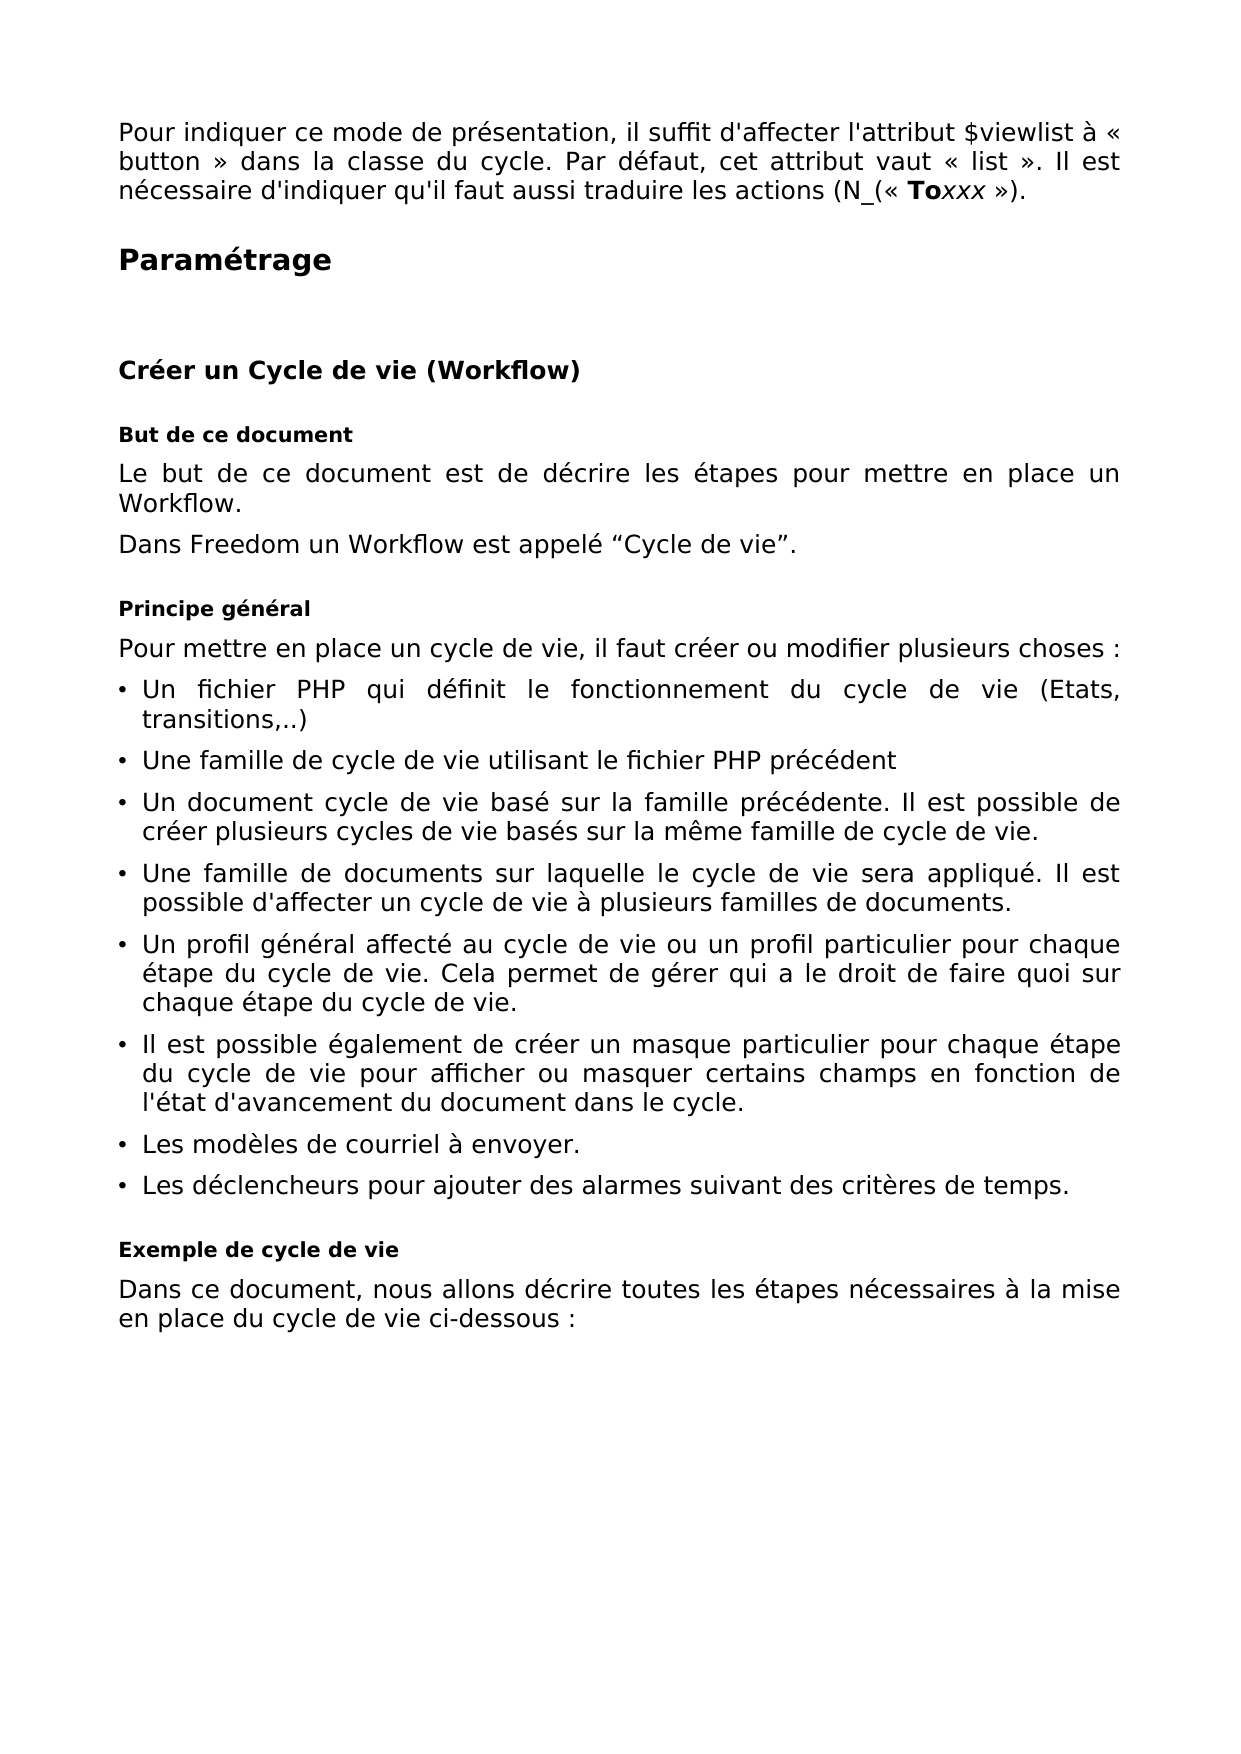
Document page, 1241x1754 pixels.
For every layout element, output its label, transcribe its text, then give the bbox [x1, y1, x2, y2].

list Il est possible également de créer un masque particulier pour chaque étape du cycle de vie pour afficher ou masquer certains champs en fonction de l'état d'avancement du document dans le cycle. [118, 1030, 1122, 1117]
list Un document cycle de vie basé sur la famille précédente. Il est possible de créer plusieurs cycles de vie basés sur la même famille de cycle de vie. [118, 788, 1122, 846]
list Les déclencheurs pour ajouter des alarmes suivant des critères de temps. [118, 1171, 1122, 1201]
list Les modèles de courriel à envoyer. [118, 1130, 1122, 1159]
subtitle Créer un Cycle de vie (Workflow) [118, 356, 1122, 385]
text Pour mettre en place un cycle de vie, il faut créer ou modifier plusieurs choses : [118, 634, 1122, 663]
subtitle Principe général [118, 597, 1122, 621]
list Une famille de documents sur laquelle le cycle de vie sera appliqué. Il est possible d'affecter un cycle de vie à plusieurs familles de documents. [118, 859, 1122, 917]
text Dans ce document, nous allons décrire toutes les étapes nécessaires à la mise en place du cycle de vie ci-dessous : [118, 1275, 1122, 1333]
list Une famille de cycle de vie utilisant le fichier PHP précédent [118, 746, 1122, 776]
list Un fichier PHP qui définit le fonctionnement du cycle de vie (Etats, transitions,..) [118, 676, 1122, 734]
subtitle But de ce document [118, 423, 1122, 447]
text Dans Freedom un Workflow est appelé “Cycle de vie”. [118, 531, 1122, 560]
text Le but de ce document est de décrire les étapes pour mettre en place un Workflow. [118, 460, 1122, 518]
list Un profil général affecté au cycle de vie ou un profil particulier pour chaque étape du cycle de vie. Cela permet de gérer qui a le droit de faire quoi sur chaque étape du cycle de vie. [118, 930, 1122, 1017]
subtitle Exemple de cycle de vie [118, 1238, 1122, 1262]
text Pour indiquer ce mode de présentation, il suffit d'affecter l'attribut $viewlist à « button » dans la classe du cycle. Par défaut, cet attribut vaut « list ». Il est nécessaire d'indiquer qu'il faut aussi traduire les actions (N_(« Toxxx »). [118, 118, 1122, 206]
subtitle Paramétrage [118, 243, 1122, 277]
